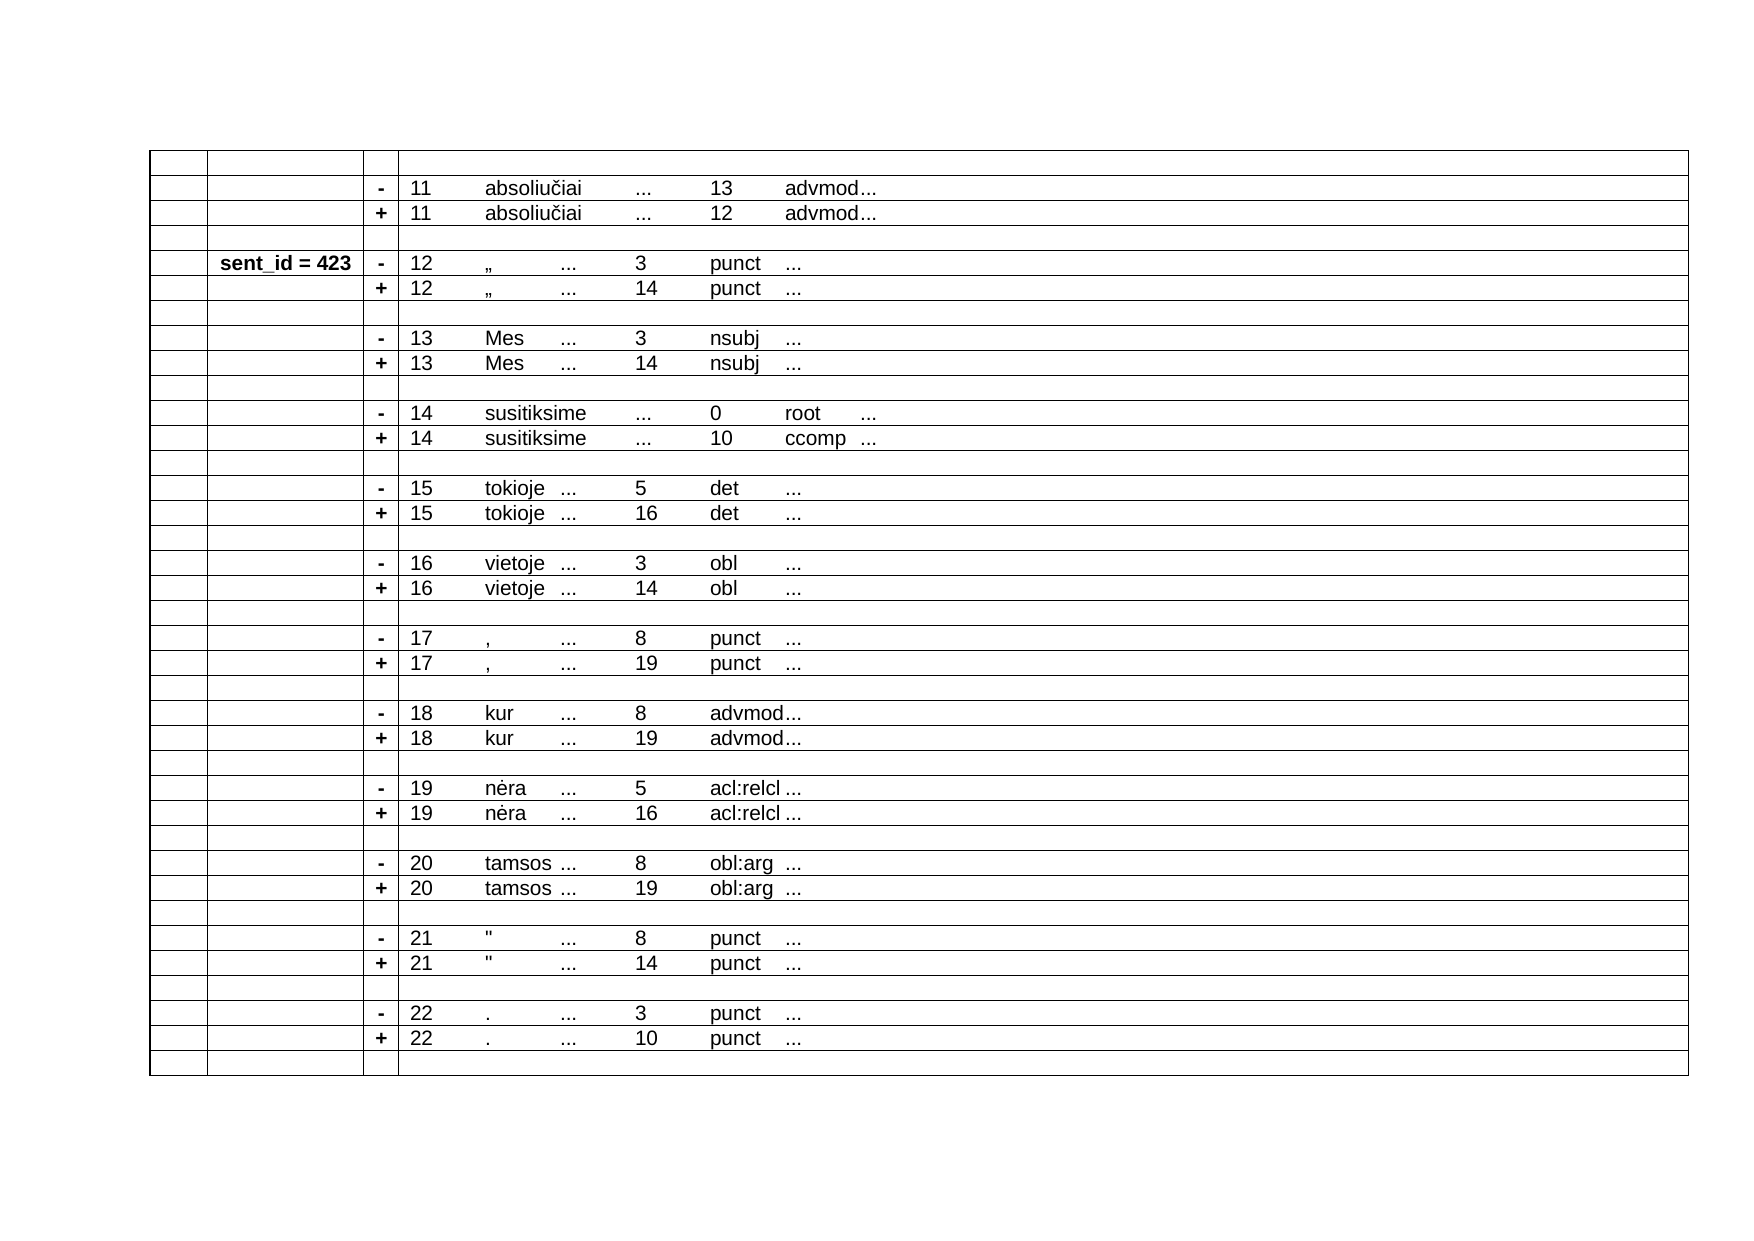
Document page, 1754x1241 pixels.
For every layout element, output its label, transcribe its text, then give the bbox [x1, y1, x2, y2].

table_cell - [364, 476, 398, 500]
table_cell - [364, 251, 398, 275]
table_cell [151, 1026, 207, 1050]
table_cell [151, 151, 207, 175]
table_cell [208, 726, 363, 750]
table_cell [208, 901, 363, 925]
table_cell [399, 601, 1688, 625]
table_cell [208, 976, 363, 1000]
table_cell - [364, 701, 398, 725]
table_cell [151, 426, 207, 450]
table_cell [208, 526, 363, 550]
table_cell [151, 526, 207, 550]
table_cell 17 , ... 19 punct ... [399, 651, 1688, 675]
table_cell [151, 676, 207, 700]
table_cell 13 Mes ... 3 nsubj ... [399, 326, 1688, 350]
table_cell 21 " ... 14 punct ... [399, 951, 1688, 975]
table_cell [151, 651, 207, 675]
table_cell [208, 926, 363, 950]
table_cell [151, 1051, 207, 1075]
table_cell + [364, 576, 398, 600]
table_cell 16 vietoje ... 14 obl ... [399, 576, 1688, 600]
table_cell [151, 1001, 207, 1025]
table_cell - [364, 626, 398, 650]
table_cell [208, 751, 363, 775]
table_cell - [364, 851, 398, 875]
table_cell [208, 551, 363, 575]
table_cell [208, 151, 363, 175]
table_cell [399, 526, 1688, 550]
table_cell [151, 876, 207, 900]
table_cell [208, 1001, 363, 1025]
table_cell [399, 751, 1688, 775]
table_cell [208, 626, 363, 650]
table_cell [399, 226, 1688, 250]
table_cell [364, 301, 398, 325]
table_cell + [364, 501, 398, 525]
table_cell [399, 1051, 1688, 1075]
table_cell [151, 826, 207, 850]
table_cell 21 " ... 8 punct ... [399, 926, 1688, 950]
table_cell [151, 701, 207, 725]
table_cell [208, 851, 363, 875]
table_cell 12 „ ... 14 punct ... [399, 276, 1688, 300]
table_cell + [364, 801, 398, 825]
table_cell - [364, 401, 398, 425]
table_cell [364, 451, 398, 475]
table_cell [208, 651, 363, 675]
table_cell [151, 726, 207, 750]
table_cell 19 nėra ... 5 acl:relcl ... [399, 776, 1688, 800]
table_cell [208, 1051, 363, 1075]
table_cell 14 susitiksime ... 10 ccomp ... [399, 426, 1688, 450]
table_cell + [364, 426, 398, 450]
table_cell [399, 151, 1688, 175]
table_cell [151, 901, 207, 925]
table_cell [208, 451, 363, 475]
table_cell + [364, 201, 398, 225]
table_cell [208, 801, 363, 825]
table_cell [151, 301, 207, 325]
table_cell [208, 301, 363, 325]
table_cell - [364, 176, 398, 200]
table_cell - [364, 551, 398, 575]
table_cell 11 absoliučiai ... 12 advmod ... [399, 201, 1688, 225]
table_cell [208, 951, 363, 975]
table_cell [151, 176, 207, 200]
table_cell - [364, 926, 398, 950]
table_cell 19 nėra ... 16 acl:relcl ... [399, 801, 1688, 825]
table_cell [151, 476, 207, 500]
table_cell + [364, 1026, 398, 1050]
table_cell [151, 776, 207, 800]
table_cell [151, 976, 207, 1000]
table_cell sent_id = 423 [208, 251, 363, 275]
table_cell + [364, 726, 398, 750]
table_cell [208, 876, 363, 900]
table_cell [151, 401, 207, 425]
table_cell 22 . ... 10 punct ... [399, 1026, 1688, 1050]
table_cell [399, 376, 1688, 400]
table_cell [208, 826, 363, 850]
table_cell [208, 426, 363, 450]
table_cell [151, 251, 207, 275]
table_cell [364, 601, 398, 625]
table_cell [364, 151, 398, 175]
table_cell [399, 676, 1688, 700]
table_cell [364, 751, 398, 775]
table_cell + [364, 876, 398, 900]
table_cell [151, 551, 207, 575]
table_cell 22 . ... 3 punct ... [399, 1001, 1688, 1025]
table_cell [399, 976, 1688, 1000]
table_cell + [364, 951, 398, 975]
table_cell [151, 576, 207, 600]
table_cell 15 tokioje ... 5 det ... [399, 476, 1688, 500]
table_cell 20 tamsos ... 19 obl:arg ... [399, 876, 1688, 900]
table_cell [208, 701, 363, 725]
table_cell [208, 776, 363, 800]
table_cell [151, 376, 207, 400]
table_cell [208, 601, 363, 625]
table_cell [208, 276, 363, 300]
table_cell + [364, 351, 398, 375]
table_cell [208, 176, 363, 200]
table_cell [151, 851, 207, 875]
table_cell [151, 201, 207, 225]
table_cell [208, 326, 363, 350]
table_cell [208, 501, 363, 525]
table_cell - [364, 326, 398, 350]
table_cell [208, 376, 363, 400]
table_cell 13 Mes ... 14 nsubj ... [399, 351, 1688, 375]
table_cell + [364, 276, 398, 300]
table_cell [364, 1051, 398, 1075]
table_cell [208, 401, 363, 425]
table_cell [364, 526, 398, 550]
table_cell 11 absoliučiai ... 13 advmod ... [399, 176, 1688, 200]
table_cell [151, 926, 207, 950]
table_cell [151, 801, 207, 825]
table_cell [364, 376, 398, 400]
table_cell [208, 576, 363, 600]
table_cell [208, 676, 363, 700]
table_cell - [364, 1001, 398, 1025]
table_cell [364, 226, 398, 250]
table_cell - [364, 776, 398, 800]
table_cell [399, 301, 1688, 325]
table_cell [208, 351, 363, 375]
table_cell + [364, 651, 398, 675]
table_cell [399, 826, 1688, 850]
table_cell [151, 951, 207, 975]
table_cell [151, 751, 207, 775]
table_cell 12 „ ... 3 punct ... [399, 251, 1688, 275]
table_cell [364, 826, 398, 850]
table_cell [151, 501, 207, 525]
table_cell [151, 451, 207, 475]
table_cell [208, 201, 363, 225]
table_cell [364, 676, 398, 700]
table_cell [151, 226, 207, 250]
table_cell 15 tokioje ... 16 det ... [399, 501, 1688, 525]
table_cell [151, 276, 207, 300]
table_cell [208, 1026, 363, 1050]
table_cell [208, 226, 363, 250]
table_cell [399, 901, 1688, 925]
table_cell 17 , ... 8 punct ... [399, 626, 1688, 650]
table_cell [399, 451, 1688, 475]
table_cell [208, 476, 363, 500]
table_cell 14 susitiksime ... 0 root ... [399, 401, 1688, 425]
table_cell 18 kur ... 8 advmod ... [399, 701, 1688, 725]
table_cell [364, 976, 398, 1000]
table_cell 16 vietoje ... 3 obl ... [399, 551, 1688, 575]
table_cell [151, 326, 207, 350]
table_cell 20 tamsos ... 8 obl:arg ... [399, 851, 1688, 875]
table_cell [151, 626, 207, 650]
table_cell [151, 601, 207, 625]
table_cell [364, 901, 398, 925]
table_cell [151, 351, 207, 375]
table_cell 18 kur ... 19 advmod ... [399, 726, 1688, 750]
